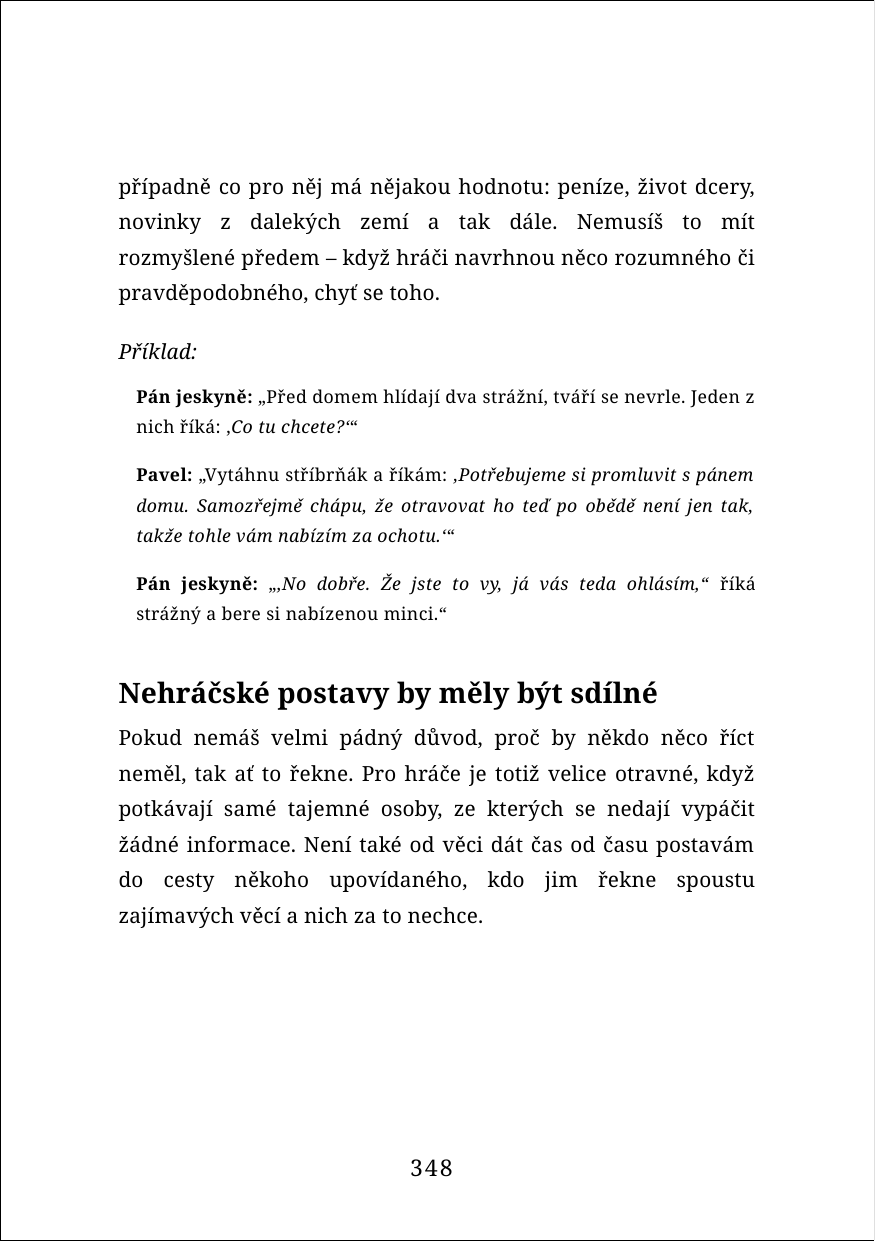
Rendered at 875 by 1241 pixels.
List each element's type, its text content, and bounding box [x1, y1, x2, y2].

text Příklad: [118, 337, 756, 366]
text Pokud nemáš velmi pádný důvod, proč by někdo něco říct neměl, tak ať to řekne. Pro hráče je totiž velice otravné, když potkávají samé tajemné osoby, ze kterých se nedají vypáčit žádné informace. Není také od věci dát čas od času postavám do cesty někoho upovídaného, kdo jim řekne spoustu zajímavých věcí a nich za to nechce. [118, 723, 756, 929]
text případně co pro něj má nějakou hodnotu: peníze, život dcery, novinky z dalekých zemí a tak dále. Nemusíš to mít rozmyšlené předem – když hráči navrhnou něco rozumného či pravděpodobného, chyť se toho. [118, 172, 756, 307]
text Pán jeskyně: „Před domem hlídají dva strážní, tváří se nevrle. Jeden z nich říká: ‚Co tu chcete?‘“ [136, 385, 756, 439]
text Pán jeskyně: „‚No dobře. Že jste to vy, já vás teda ohlásím,“ říká strážný a bere si nabízenou minci.“ [136, 571, 756, 626]
text Pavel: „Vytáhnu stříbrňák a říkám: ‚Potřebujeme si promluvit s pánem domu. Samozřejmě chápu, že otravovat ho teď po obědě není jen tak, takže tohle vám nabízím za ochotu.‘“ [136, 463, 756, 547]
subtitle Nehráčské postavy by měly být sdílné [118, 673, 756, 711]
